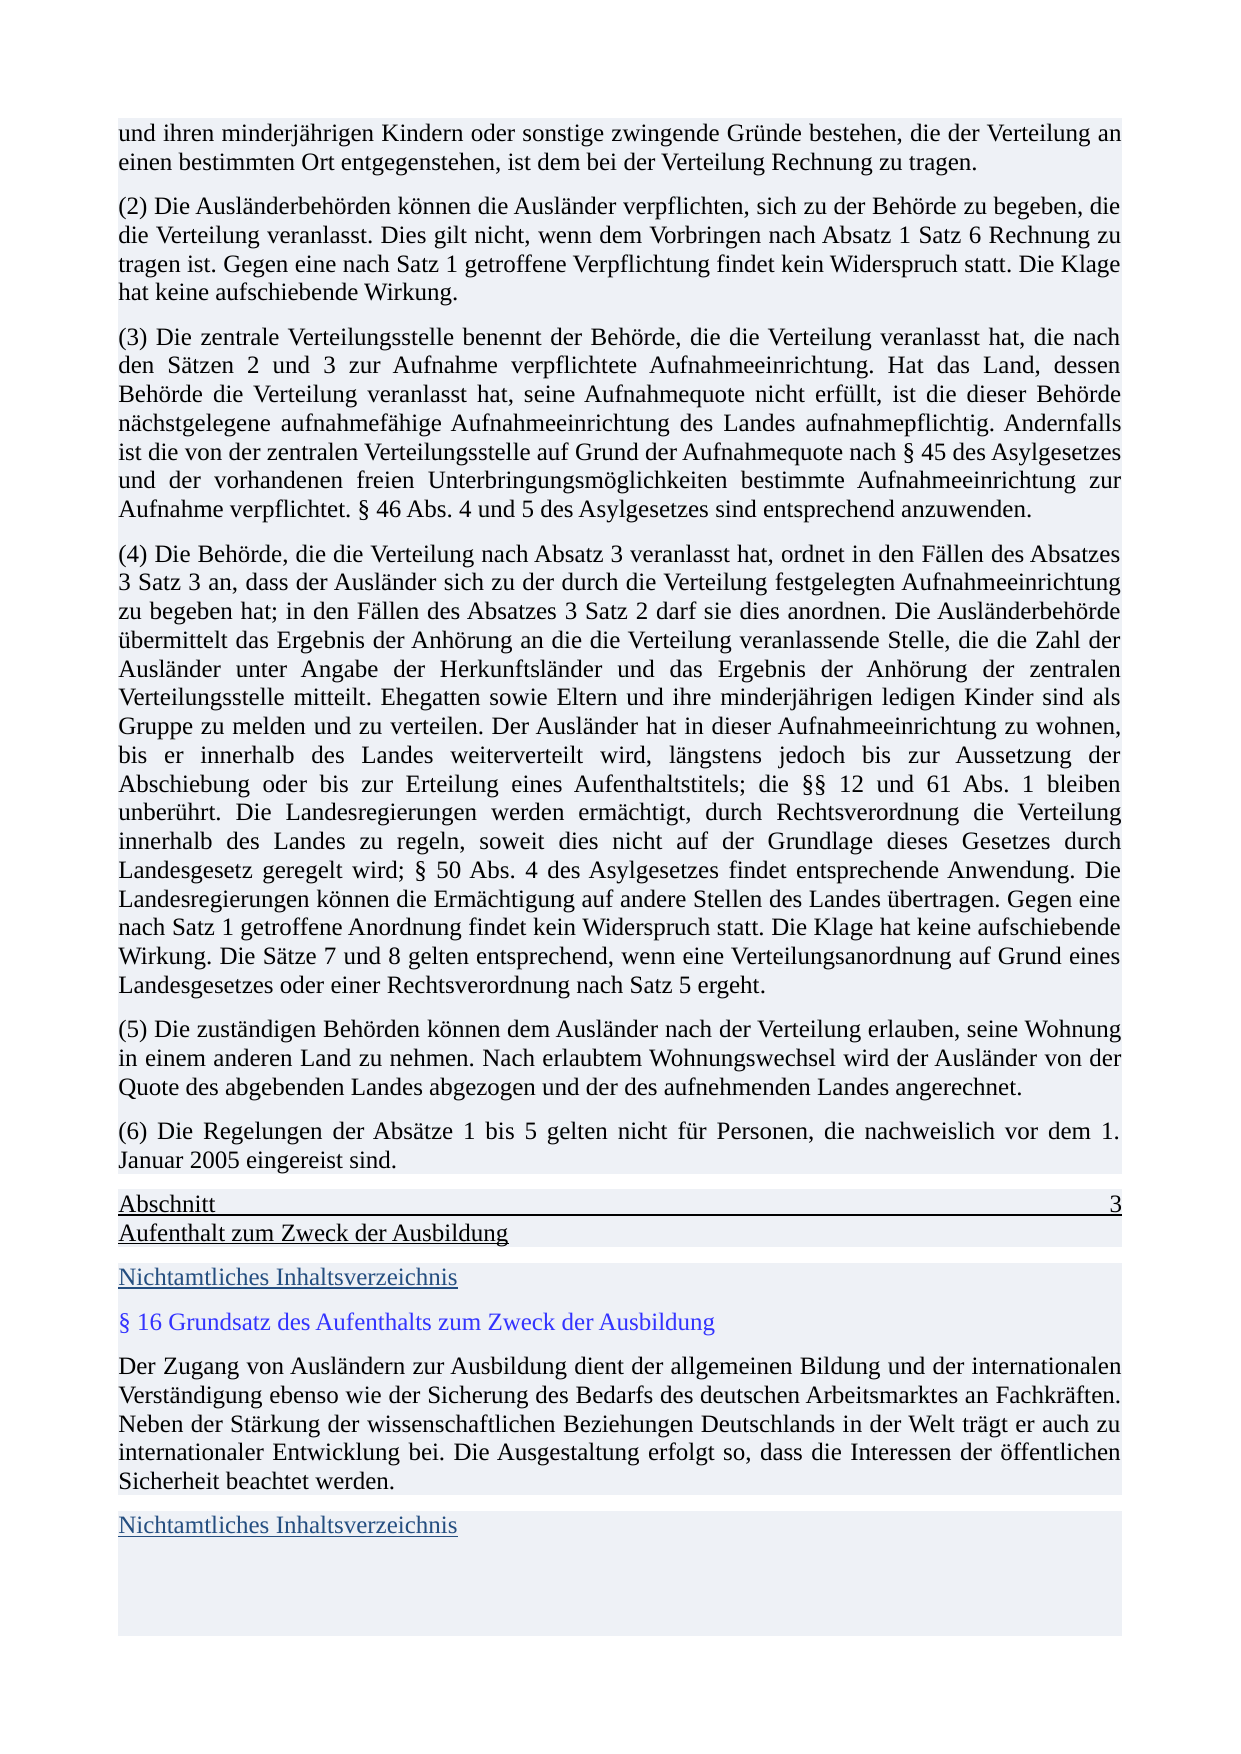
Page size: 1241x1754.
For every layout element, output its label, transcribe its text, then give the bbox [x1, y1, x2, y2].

subtitle § 16 Grundsatz des Aufenthalts zum Zweck der Ausbildung [118, 1307, 1122, 1336]
text (3) Die zentrale Verteilungsstelle benennt der Behörde, die die Verteilung veranlasst hat, die nach den Sätzen 2 und 3 zur Aufnahme verpflichtete Aufnahmeeinrichtung. Hat das Land, dessen Behörde die Verteilung veranlasst hat, seine Aufnahmequote nicht erfüllt, ist die dieser Behörde nächstgelegene aufnahmefähige Aufnahmeeinrichtung des Landes aufnahmepflichtig. Andernfalls ist die von der zentralen Verteilungsstelle auf Grund der Aufnahmequote nach § 45 des Asylgesetzes und der vorhandenen freien Unterbringungsmöglichkeiten bestimmte Aufnahmeeinrichtung zur Aufnahme verpflichtet. § 46 Abs. 4 und 5 des Asylgesetzes sind entsprechend anzuwenden. [118, 322, 1122, 523]
text (6) Die Regelungen der Absätze 1 bis 5 gelten nicht für Personen, die nachweislich vor dem 1. Januar 2005 eingereist sind. [118, 1116, 1122, 1174]
text Nichtamtliches Inhaltsverzeichnis [118, 1262, 1122, 1291]
text (5) Die zuständigen Behörden können dem Ausländer nach der Verteilung erlauben, seine Wohnung in einem anderen Land zu nehmen. Nach erlaubtem Wohnungswechsel wird der Ausländer von der Quote des abgebenden Landes abgezogen und der des aufnehmenden Landes angerechnet. [118, 1014, 1122, 1101]
text und ihren minderjährigen Kindern oder sonstige zwingende Gründe bestehen, die der Verteilung an einen bestimmten Ort entgegenstehen, ist dem bei der Verteilung Rechnung zu tragen. [118, 118, 1122, 176]
subtitle Aufenthalt zum Zweck der Ausbildung [118, 1216, 1122, 1247]
subtitle Abschnitt 3 [118, 1189, 1122, 1214]
text (4) Die Behörde, die die Verteilung nach Absatz 3 veranlasst hat, ordnet in den Fällen des Absatzes 3 Satz 3 an, dass der Ausländer sich zu der durch die Verteilung festgelegten Aufnahmeeinrichtung zu begeben hat; in den Fällen des Absatzes 3 Satz 2 darf sie dies anordnen. Die Ausländerbehörde übermittelt das Ergebnis der Anhörung an die die Verteilung veranlassende Stelle, die die Zahl der Ausländer unter Angabe der Herkunftsländer und das Ergebnis der Anhörung der zentralen Verteilungsstelle mitteilt. Ehegatten sowie Eltern und ihre minderjährigen ledigen Kinder sind als Gruppe zu melden und zu verteilen. Der Ausländer hat in dieser Aufnahmeeinrichtung zu wohnen, bis er innerhalb des Landes weiterverteilt wird, längstens jedoch bis zur Aussetzung der Abschiebung oder bis zur Erteilung eines Aufenthaltstitels; die §§ 12 und 61 Abs. 1 bleiben unberührt. Die Landesregierungen werden ermächtigt, durch Rechtsverordnung die Verteilung innerhalb des Landes zu regeln, soweit dies nicht auf der Grundlage dieses Gesetzes durch Landesgesetz geregelt wird; § 50 Abs. 4 des Asylgesetzes findet entsprechende Anwendung. Die Landesregierungen können die Ermächtigung auf andere Stellen des Landes übertragen. Gegen eine nach Satz 1 getroffene Anordnung findet kein Widerspruch statt. Die Klage hat keine aufschiebende Wirkung. Die Sätze 7 und 8 gelten entsprechend, wenn eine Verteilungsanordnung auf Grund eines Landesgesetzes oder einer Rechtsverordnung nach Satz 5 ergeht. [118, 539, 1122, 999]
text Nichtamtliches Inhaltsverzeichnis [118, 1511, 1122, 1539]
text (2) Die Ausländerbehörden können die Ausländer verpflichten, sich zu der Behörde zu begeben, die die Verteilung veranlasst. Dies gilt nicht, wenn dem Vorbringen nach Absatz 1 Satz 6 Rechnung zu tragen ist. Gegen eine nach Satz 1 getroffene Verpflichtung findet kein Widerspruch statt. Die Klage hat keine aufschiebende Wirkung. [118, 191, 1122, 306]
text Der Zugang von Ausländern zur Ausbildung dient der allgemeinen Bildung und der internationalen Verständigung ebenso wie der Sicherung des Bedarfs des deutschen Arbeitsmarktes an Fachkräften. Neben der Stärkung der wissenschaftlichen Beziehungen Deutschlands in der Welt trägt er auch zu internationaler Entwicklung bei. Die Ausgestaltung erfolgt so, dass die Interessen der öffentlichen Sicherheit beachtet werden. [118, 1351, 1122, 1495]
